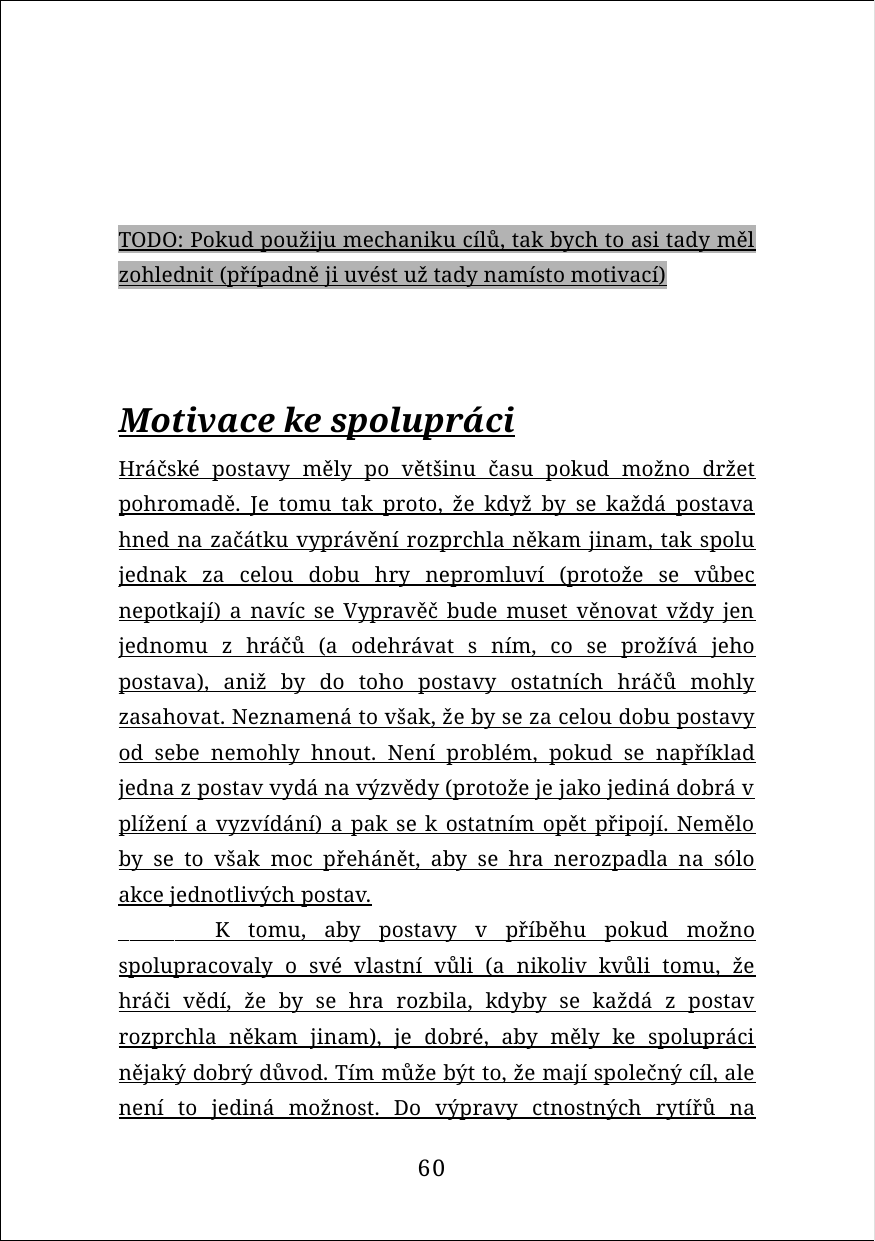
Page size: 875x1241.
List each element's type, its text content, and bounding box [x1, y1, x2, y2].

text zohlednit (případně ji uvést už tady namísto motivací) [118, 250, 756, 289]
text Hráčské postavy měly po většinu času pokud možno držet [118, 454, 756, 478]
text akce jednotlivých postav. K tomu, aby postavy v příběhu pokud možno [118, 870, 756, 940]
text postava), aniž by do toho postavy ostatních hráčů mohly [118, 657, 756, 691]
text od sebe nemohly hnout. Není problém, pokud se například [118, 728, 756, 762]
text TODO: Pokud použiju mechaniku cílů, tak bych to asi tady měl [118, 225, 756, 249]
text spolupracovaly o své vlastní vůli (a nikoliv kvůli tomu, že [118, 941, 756, 975]
text by se to však moc přehánět, aby se hra nerozpadla na sólo [118, 834, 756, 869]
text rozprchla někam jinam), je dobré, aby měly ke spolupráci [118, 1012, 756, 1046]
text jednomu z hráčů (a odehrávat s ním, co se prožívá jeho [118, 621, 756, 656]
text nepotkají) a navíc se Vypravěč bude muset věnovat vždy jen [118, 586, 756, 620]
text jednak za celou dobu hry nepromluví (protože se vůbec [118, 550, 756, 584]
text není to jediná možnost. Do výpravy ctnostných rytířů na [118, 1083, 756, 1117]
text pohromadě. Je tomu tak proto, že když by se každá postava hned na začátku vyprávění rozprchla někam jinam, tak spolu [118, 479, 756, 549]
subtitle Motivace ke spolupráci [118, 397, 756, 442]
text zasahovat. Neznamená to však, že by se za celou dobu postavy [118, 692, 756, 727]
text jedna z postav vydá na výzvědy (protože je jako jediná dobrá v plížení a vyzvídání) a pak se k ostatním opět připojí. Nemělo [118, 763, 756, 833]
text hráči vědí, že by se hra rozbila, kdyby se každá z postav [118, 976, 756, 1011]
text nějaký dobrý důvod. Tím může být to, že mají společný cíl, ale [118, 1047, 756, 1082]
